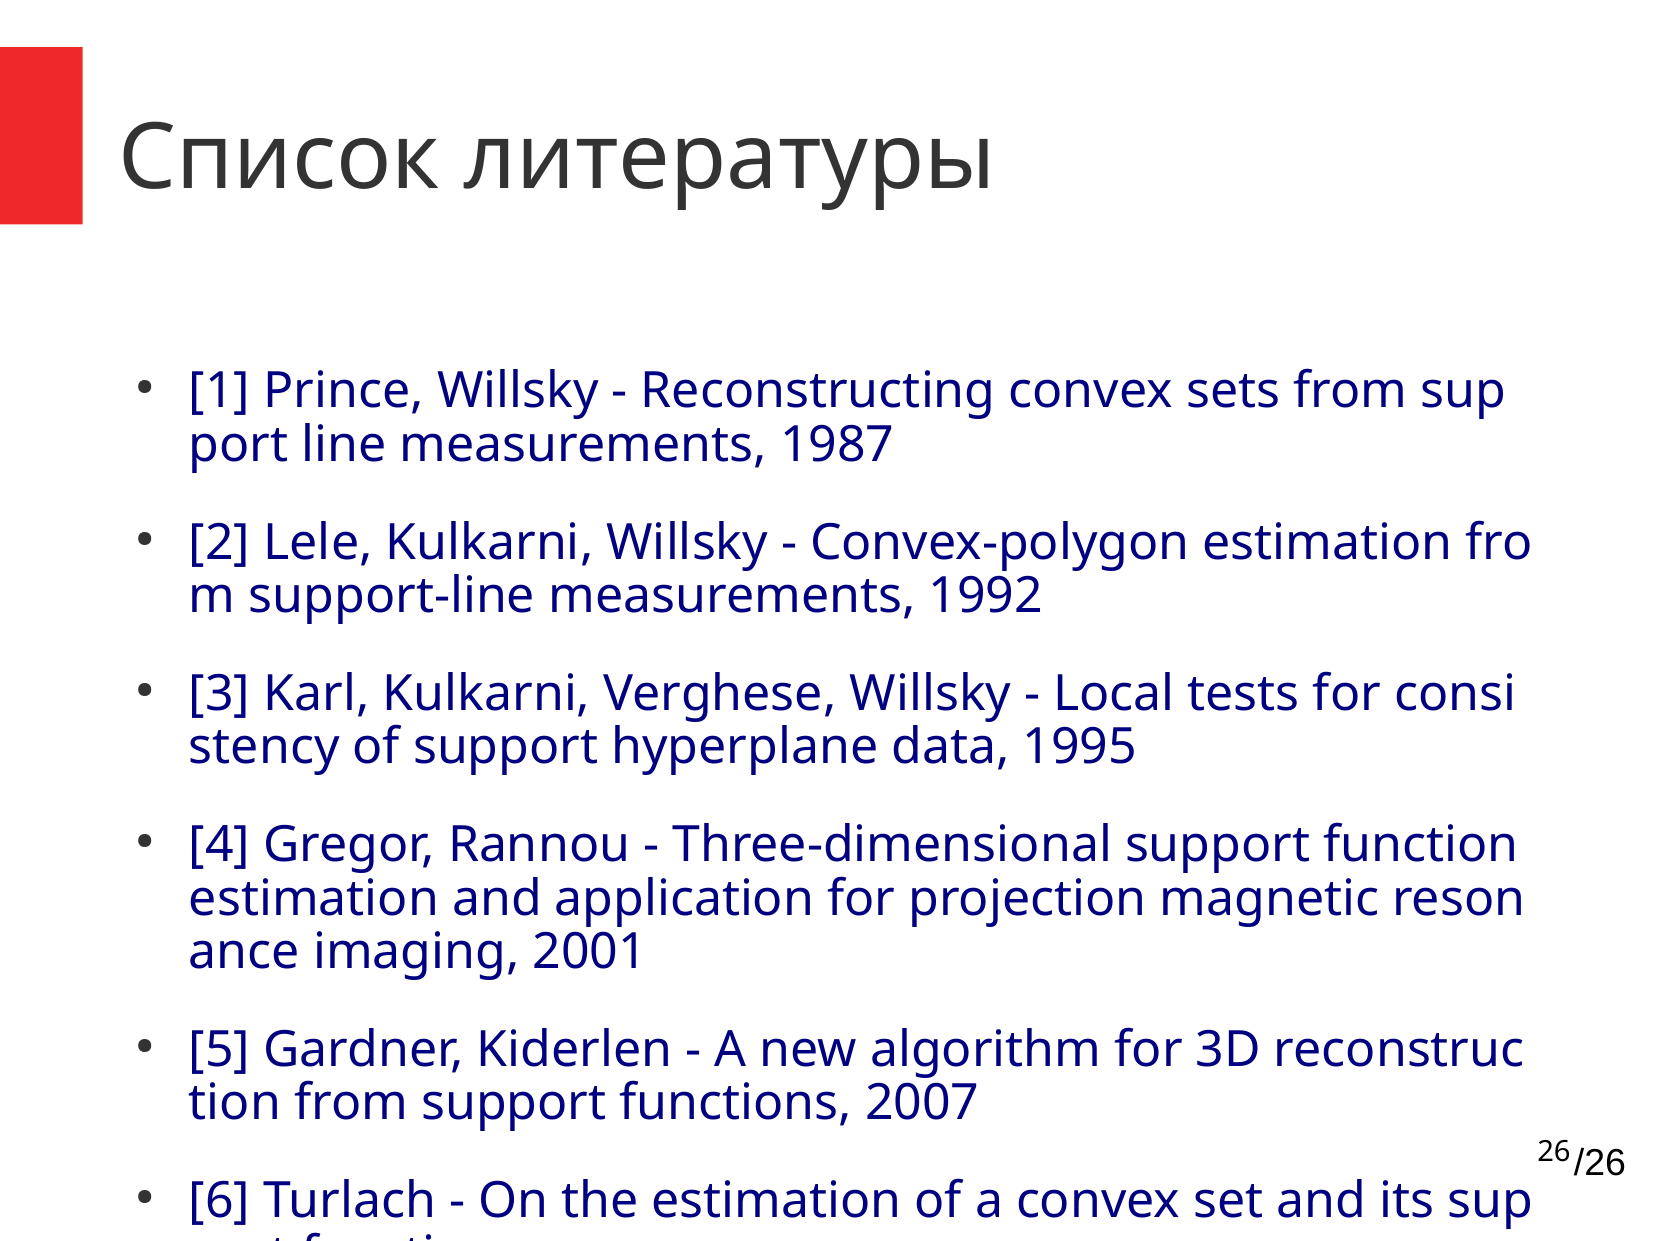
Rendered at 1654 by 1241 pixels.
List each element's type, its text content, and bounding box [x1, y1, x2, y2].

text_box /26 [1559, 1134, 1654, 1205]
list [1] Prince, Willsky - Reconstructing convex sets from support line measurements, 1987 [2] Lele, Kulkarni, Willsky - Convex-polygon estimation from support-line measurements, 1992 [3] Karl, Kulkarni, Verghese, Willsky - Local tests for consistency of support hyperplane data, 1995 [4] Gregor, Rannou - Three-dimensional support function estimation and application for projection magnetic resonance imaging, 2001 [5] Gardner, Kiderlen - A new algorithm for 3D reconstruction from support functions, 2007 [6] Turlach - On the estimation of a convex set and its support function [118, 354, 1536, 1193]
title Список литературы [118, 49, 1571, 257]
